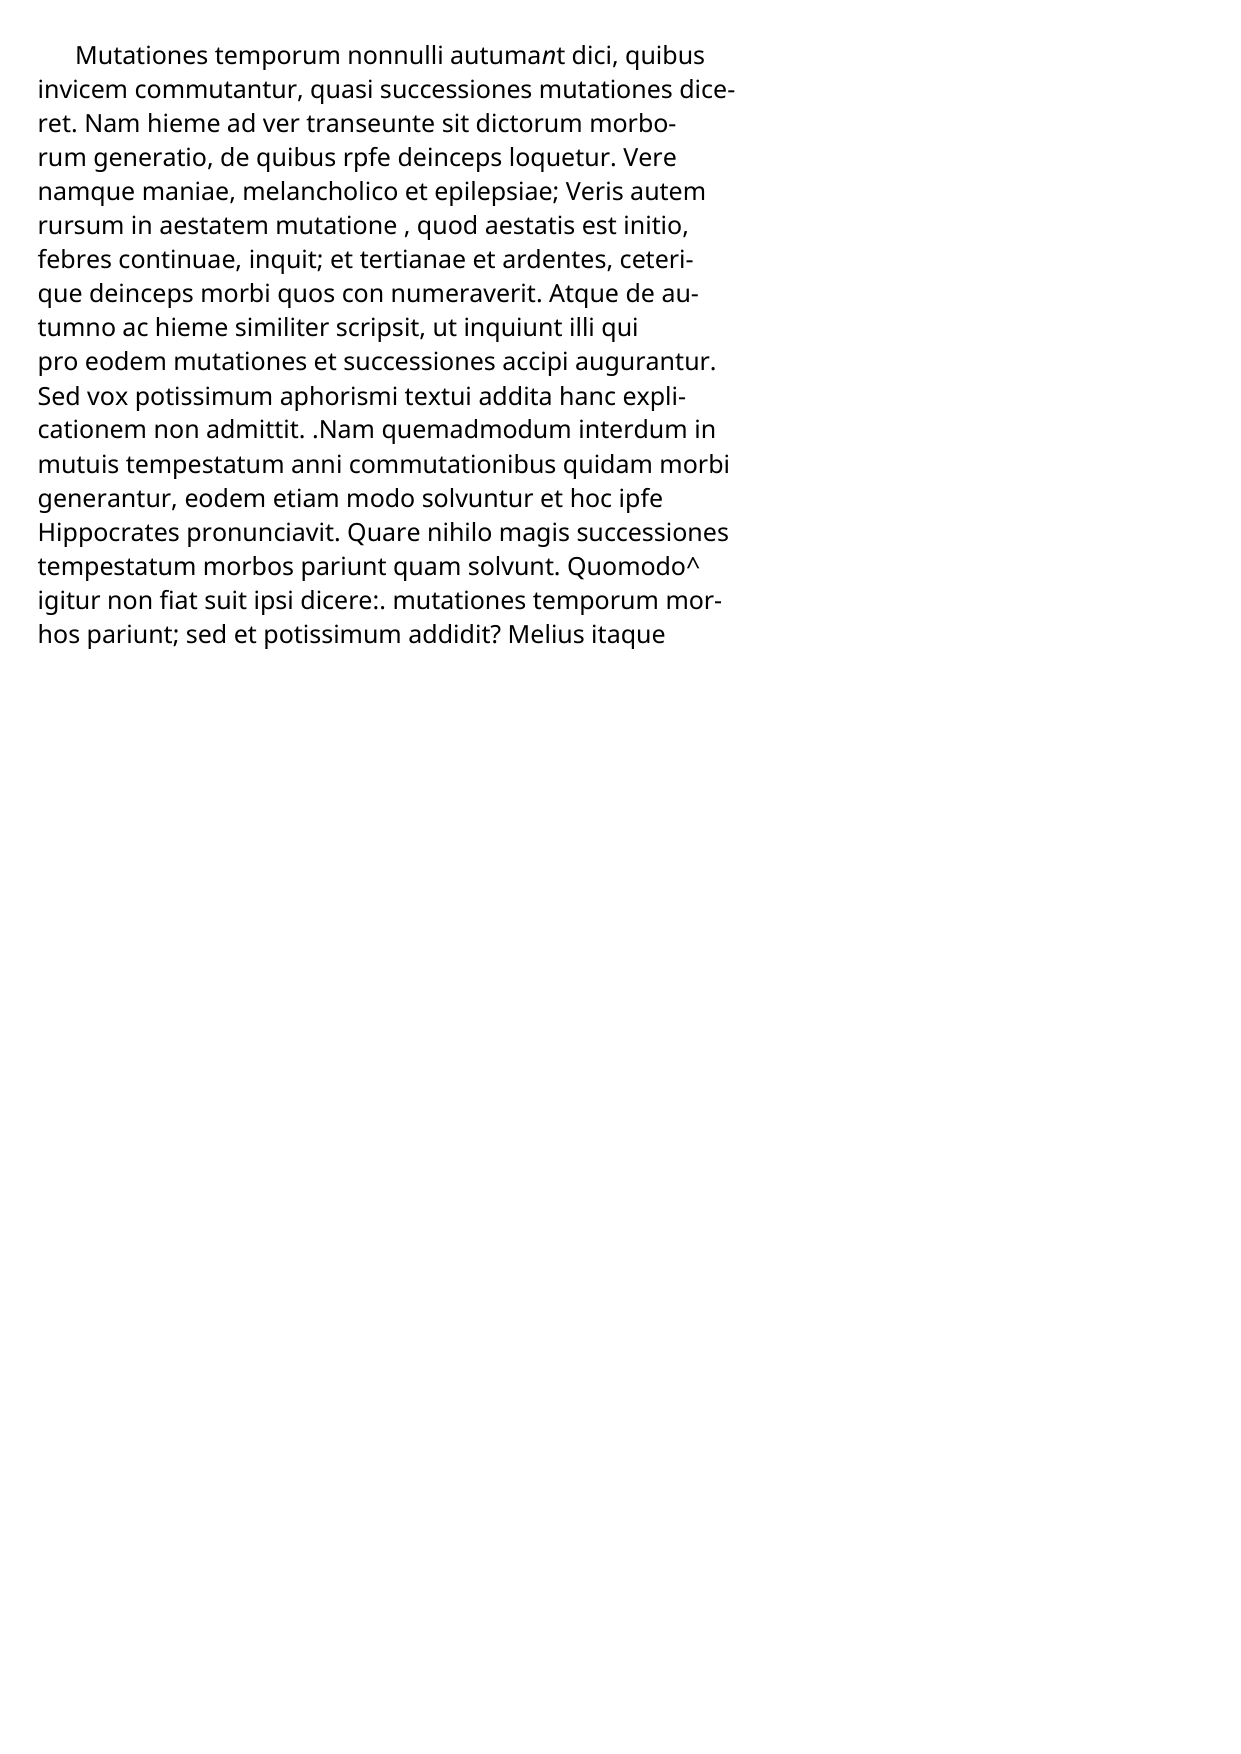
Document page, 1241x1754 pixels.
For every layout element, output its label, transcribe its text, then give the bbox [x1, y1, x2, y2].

text Mutationes temporum nonnulli autumant dici, quibus invicem commutantur, quasi successiones mutationes dice- ret. Nam hieme ad ver transeunte sit dictorum morbo- rum generatio, de quibus rpfe deinceps loquetur. Vere namque maniae, melancholico et epilepsiae; Veris autem rursum in aestatem mutatione , quod aestatis est initio, febres continuae, inquit; et tertianae et ardentes, ceteri- que deinceps morbi quos con numeraverit. Atque de au- tumno ac hieme similiter scripsit, ut inquiunt illi qui pro eodem mutationes et successiones accipi augurantur. Sed vox potissimum aphorismi textui addita hanc expli- cationem non admittit. .Nam quemadmodum interdum in mutuis tempestatum anni commutationibus quidam morbi generantur, eodem etiam modo solvuntur et hoc ipfe Hippocrates pronunciavit. Quare nihilo magis successiones tempestatum morbos pariunt quam solvunt. Quomodo^ igitur non fiat suit ipsi dicere:. mutationes temporum mor- hos pariunt; sed et potissimum addidit? Melius itaque [37, 37, 1203, 651]
